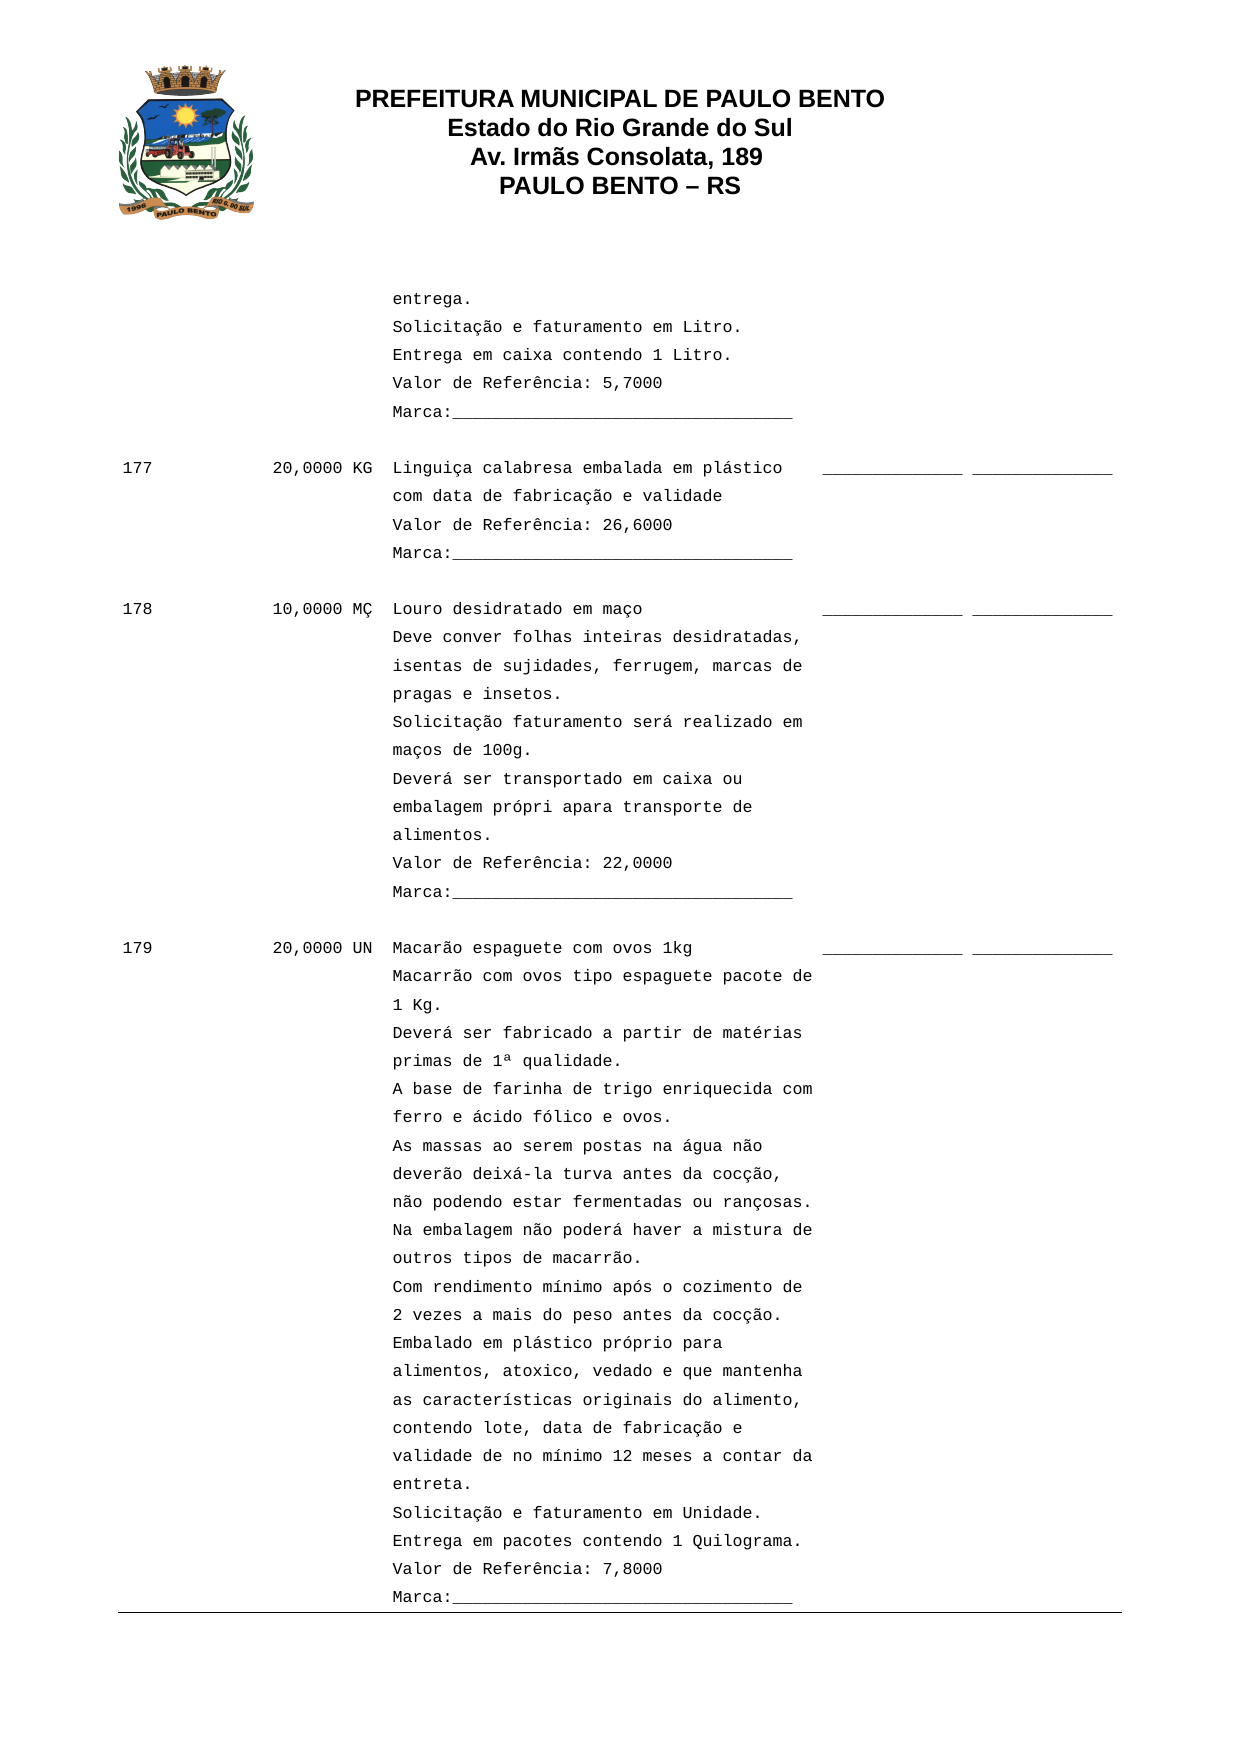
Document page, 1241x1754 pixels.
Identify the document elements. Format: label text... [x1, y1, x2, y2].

picture [118, 65, 254, 220]
text entrega. Solicitação e faturamento em Litro. Entrega em caixa contendo 1 Litro. Valor de Referência: 5,7000 Marca:__________________________________ 177 20,0000 KG Linguiça calabresa embalada em plástico ______________ ______________ com data de fabricação e validade Valor de Referência: 26,6000 Marca:__________________________________ 178 10,0000 MÇ Louro desidratado em maço ______________ ______________ Deve conver folhas inteiras desidratadas, isentas de sujidades, ferrugem, marcas de pragas e insetos. Solicitação faturamento será realizado em maços de 100g. Deverá ser transportado em caixa ou embalagem própri apara transporte de alimentos. Valor de Referência: 22,0000 Marca:__________________________________ 179 20,0000 UN Macarão espaguete com ovos 1kg ______________ ______________ Macarrão com ovos tipo espaguete pacote de 1 Kg. Deverá ser fabricado a partir de matérias primas de 1ª qualidade. A base de farinha de trigo enriquecida com ferro e ácido fólico e ovos. As massas ao serem postas na água não deverão deixá-la turva antes da cocção, não podendo estar fermentadas ou rançosas. Na embalagem não poderá haver a mistura de outros tipos de macarrão. Com rendimento mínimo após o cozimento de 2 vezes a mais do peso antes da cocção. Embalado em plástico próprio para alimentos, atoxico, vedado e que mantenha as características originais do alimento, contendo lote, data de fabricação e validade de no mínimo 12 meses a contar da entreta. Solicitação e faturamento em Unidade. Entrega em pacotes contendo 1 Quilograma. Valor de Referência: 7,8000 Marca:__________________________________ [118, 286, 1122, 1612]
